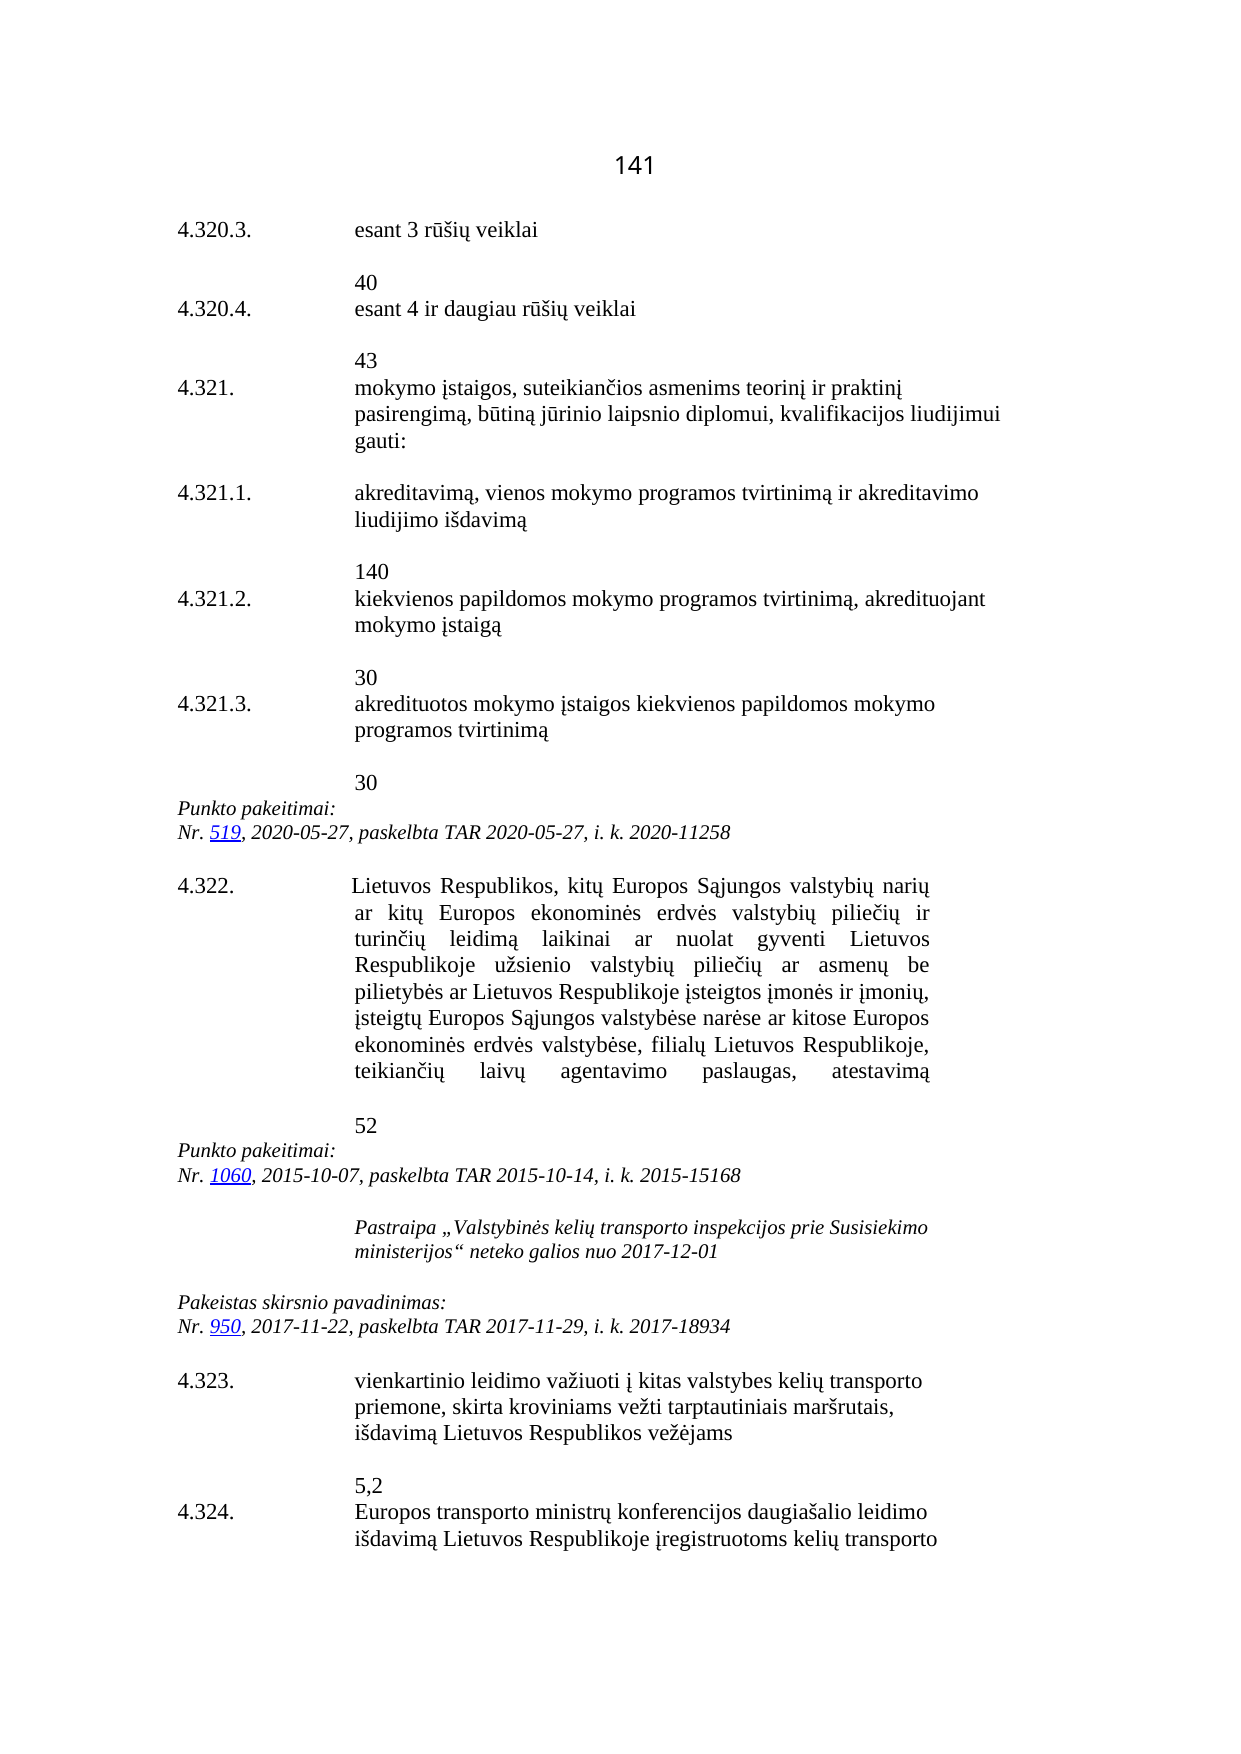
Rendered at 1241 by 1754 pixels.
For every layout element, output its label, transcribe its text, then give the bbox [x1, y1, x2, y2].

text 4.323. vienkartinio leidimo važiuoti į kitas valstybes kelių transporto [177, 1367, 945, 1393]
text Pakeistas skirsnio pavadinimas: [177, 1290, 1093, 1314]
text 4.324. Europos transporto ministrų konferencijos daugiašalio leidimo [177, 1498, 945, 1525]
text 4.320.4. esant 4 ir daugiau rūšių veiklai 43 [177, 295, 945, 374]
text 4.321.1. akreditavimą, vienos mokymo programos tvirtinimą ir akreditavimo liudijimo išdavimą 140 [177, 479, 1004, 585]
text Pastraipa „Valstybinės kelių transporto inspekcijos prie Susisiekimo ministerijos“ neteko galios nuo 2017-12-01 [354, 1215, 945, 1290]
text Nr. 519, 2020-05-27, paskelbta TAR 2020-05-27, i. k. 2020-11258 [177, 820, 1093, 844]
text išdavimą Lietuvos Respublikos vežėjams 5,2 [354, 1419, 945, 1498]
text 4.322. Lietuvos Respublikos, kitų Europos Sąjungos valstybių narių ar kitų Europos ekonominės erdvės valstybių piliečių ir turinčių leidimą laikinai ar nuolat gyventi Lietuvos Respublikoje užsienio valstybių piliečių ar asmenų be pilietybės ar Lietuvos Respublikoje įsteigtos įmonės ir įmonių, įsteigtų Europos Sąjungos valstybėse narėse ar kitose Europos ekonominės erdvės valstybėse, filialų Lietuvos Respublikoje, teikiančių laivų agentavimo paslaugas, atestavimą 52 [177, 872, 930, 1138]
text Punkto pakeitimai: [177, 796, 1093, 820]
text išdavimą Lietuvos Respublikoje įregistruotoms kelių transporto [354, 1525, 945, 1551]
text 4.321.3. akredituotos mokymo įstaigos kiekvienos papildomos mokymo programos tvirtinimą 30 [177, 690, 1004, 796]
text Nr. 950, 2017-11-22, paskelbta TAR 2017-11-29, i. k. 2017-18934 [177, 1314, 1093, 1338]
text 4.321.2. kiekvienos papildomos mokymo programos tvirtinimą, akredituojant mokymo įstaigą 30 [177, 585, 1004, 690]
text priemone, skirta kroviniams vežti tarptautiniais maršrutais, [354, 1393, 945, 1419]
text 4.321. mokymo įstaigos, suteikiančios asmenims teorinį ir praktinį pasirengimą, būtiną jūrinio laipsnio diplomui, kvalifikacijos liudijimui gauti: [177, 374, 1004, 479]
text Punkto pakeitimai: [177, 1138, 1093, 1162]
text Nr. 1060, 2015-10-07, paskelbta TAR 2015-10-14, i. k. 2015-15168 [177, 1162, 1093, 1187]
text 4.320.3. esant 3 rūšių veiklai 40 [177, 216, 945, 295]
